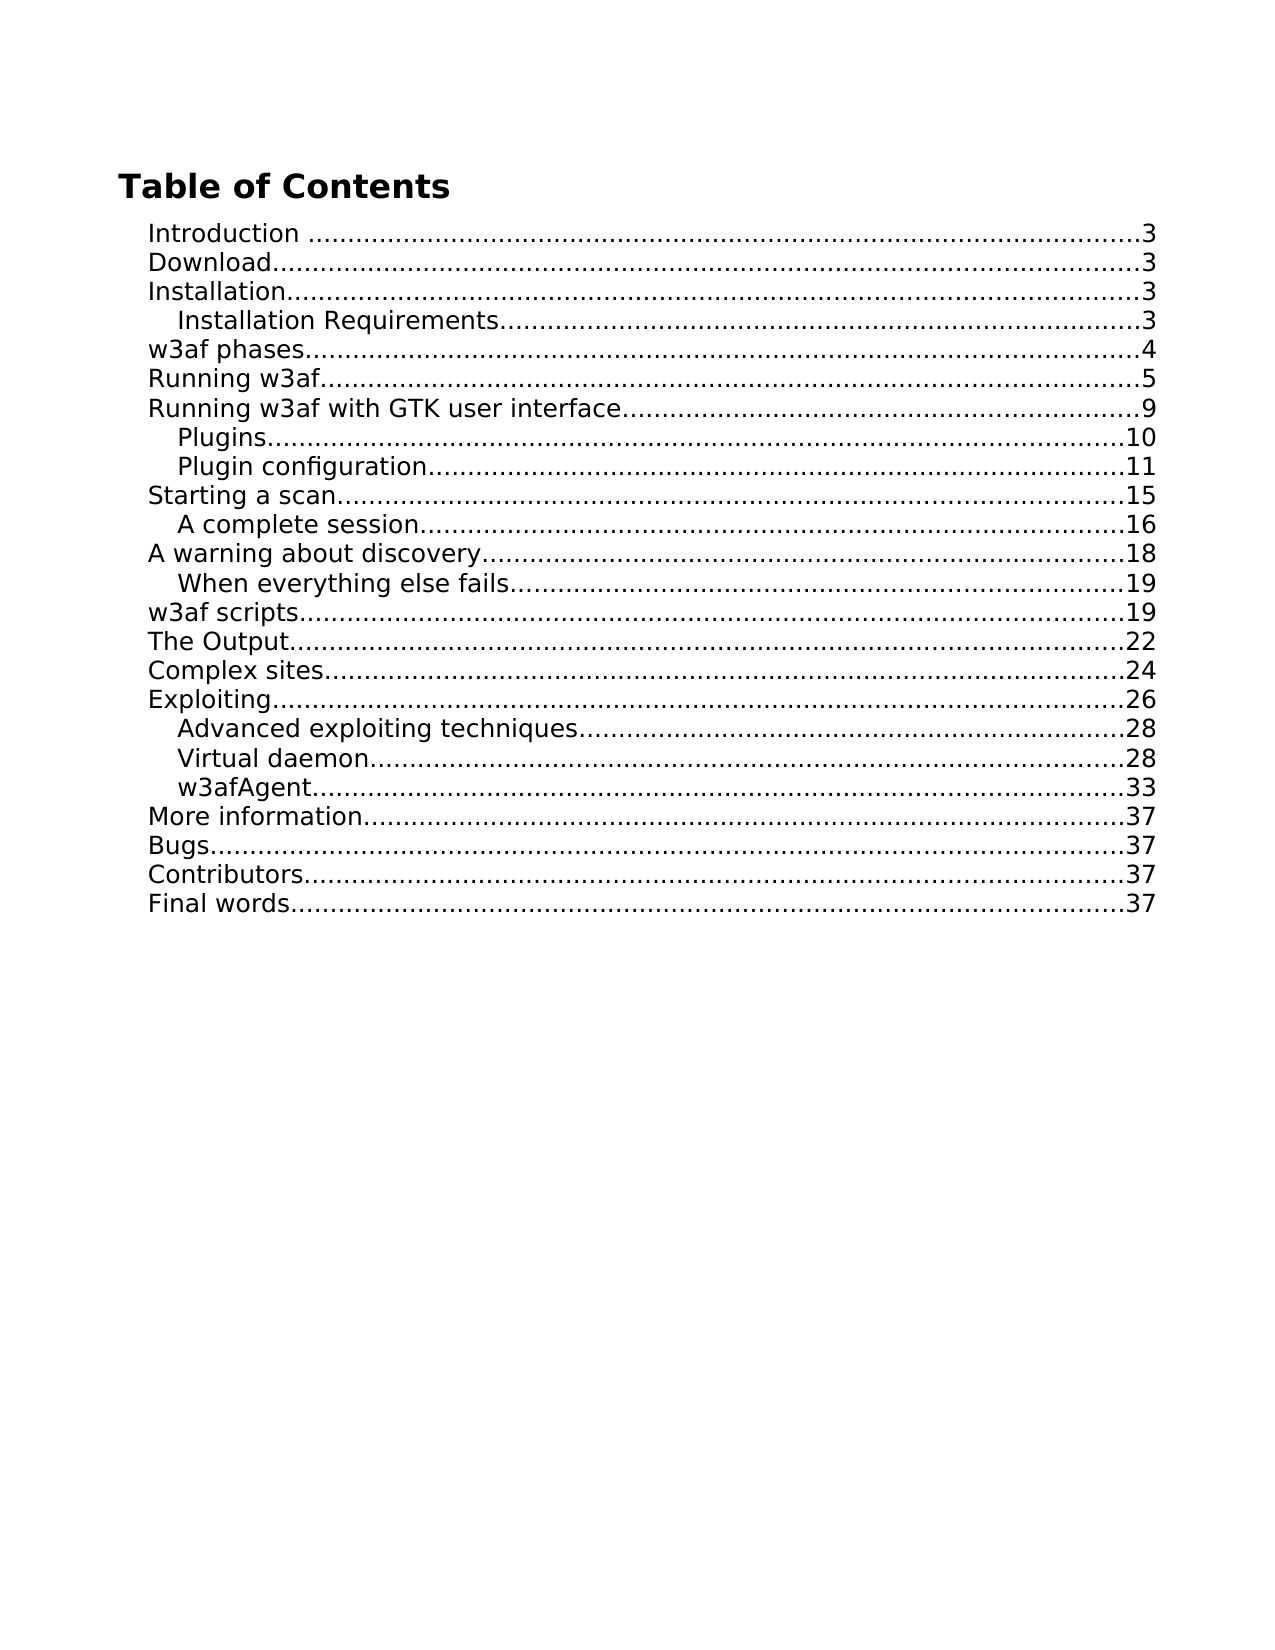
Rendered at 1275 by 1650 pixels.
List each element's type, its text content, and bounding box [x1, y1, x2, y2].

text Virtual daemon 28 [177, 744, 1157, 773]
text w3afAgent 33 [177, 773, 1157, 802]
text The Output 22 [148, 627, 1157, 656]
text More information 37 [148, 802, 1157, 831]
text Contributors 37 [148, 860, 1157, 889]
text Installation Requirements 3 [177, 306, 1157, 335]
text Running w3af with GTK user interface 9 [148, 394, 1157, 423]
text Bugs 37 [148, 831, 1157, 860]
text Plugins 10 [177, 423, 1157, 452]
text Starting a scan 15 [148, 481, 1157, 510]
text w3af phases 4 [148, 335, 1157, 364]
text Plugin configuration 11 [177, 452, 1157, 481]
text Running w3af 5 [148, 364, 1157, 394]
text w3af scripts 19 [148, 598, 1157, 627]
text Installation 3 [148, 277, 1157, 306]
subtitle Table of Contents [118, 167, 1157, 206]
text Download 3 [148, 248, 1157, 277]
text A warning about discovery 18 [148, 539, 1157, 569]
text Final words 37 [148, 889, 1157, 919]
text Exploiting 26 [148, 685, 1157, 714]
text Introduction 3 [148, 219, 1157, 248]
text Advanced exploiting techniques 28 [177, 714, 1157, 744]
text When everything else fails... 19 [177, 569, 1157, 598]
text A complete session 16 [177, 510, 1157, 539]
text Complex sites 24 [148, 656, 1157, 685]
